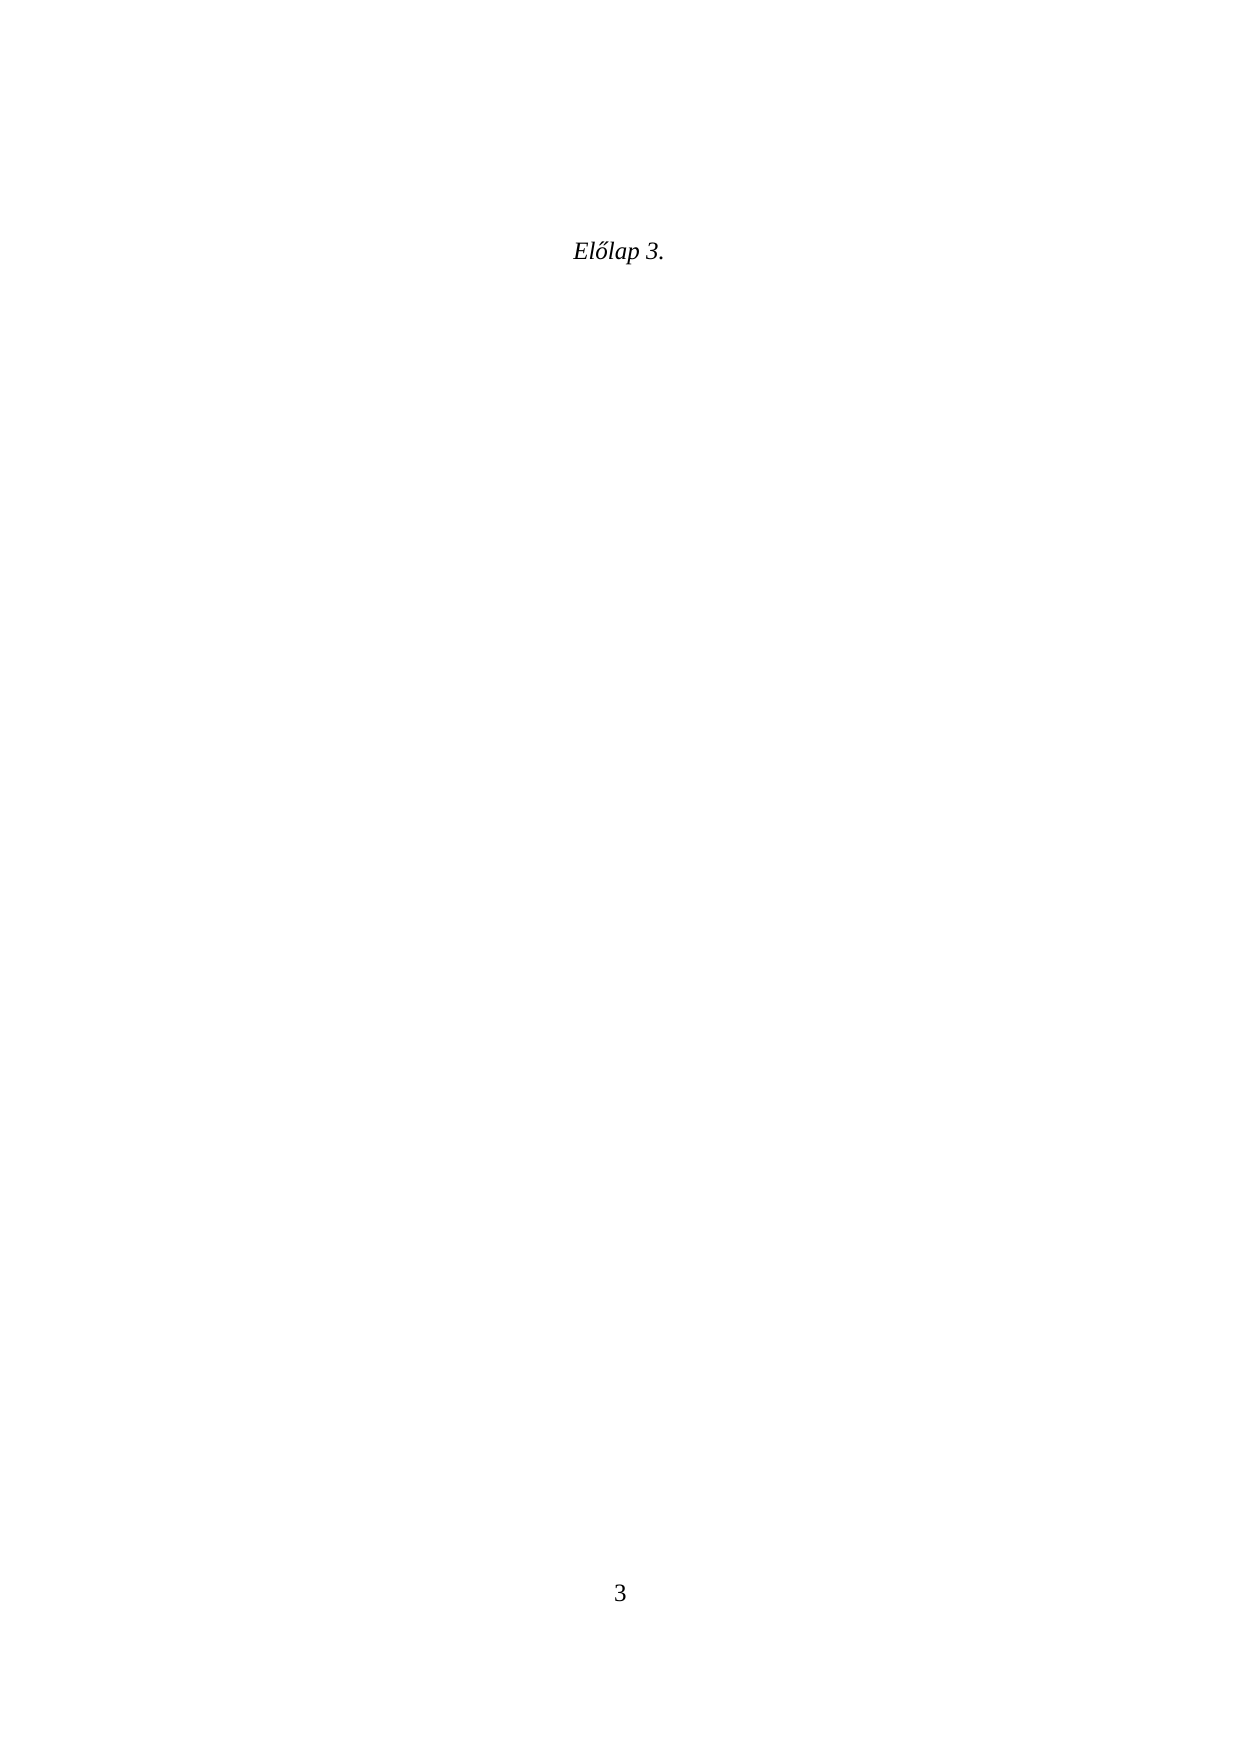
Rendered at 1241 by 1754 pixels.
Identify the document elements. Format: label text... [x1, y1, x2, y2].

text Előlap 3. [148, 236, 1093, 265]
